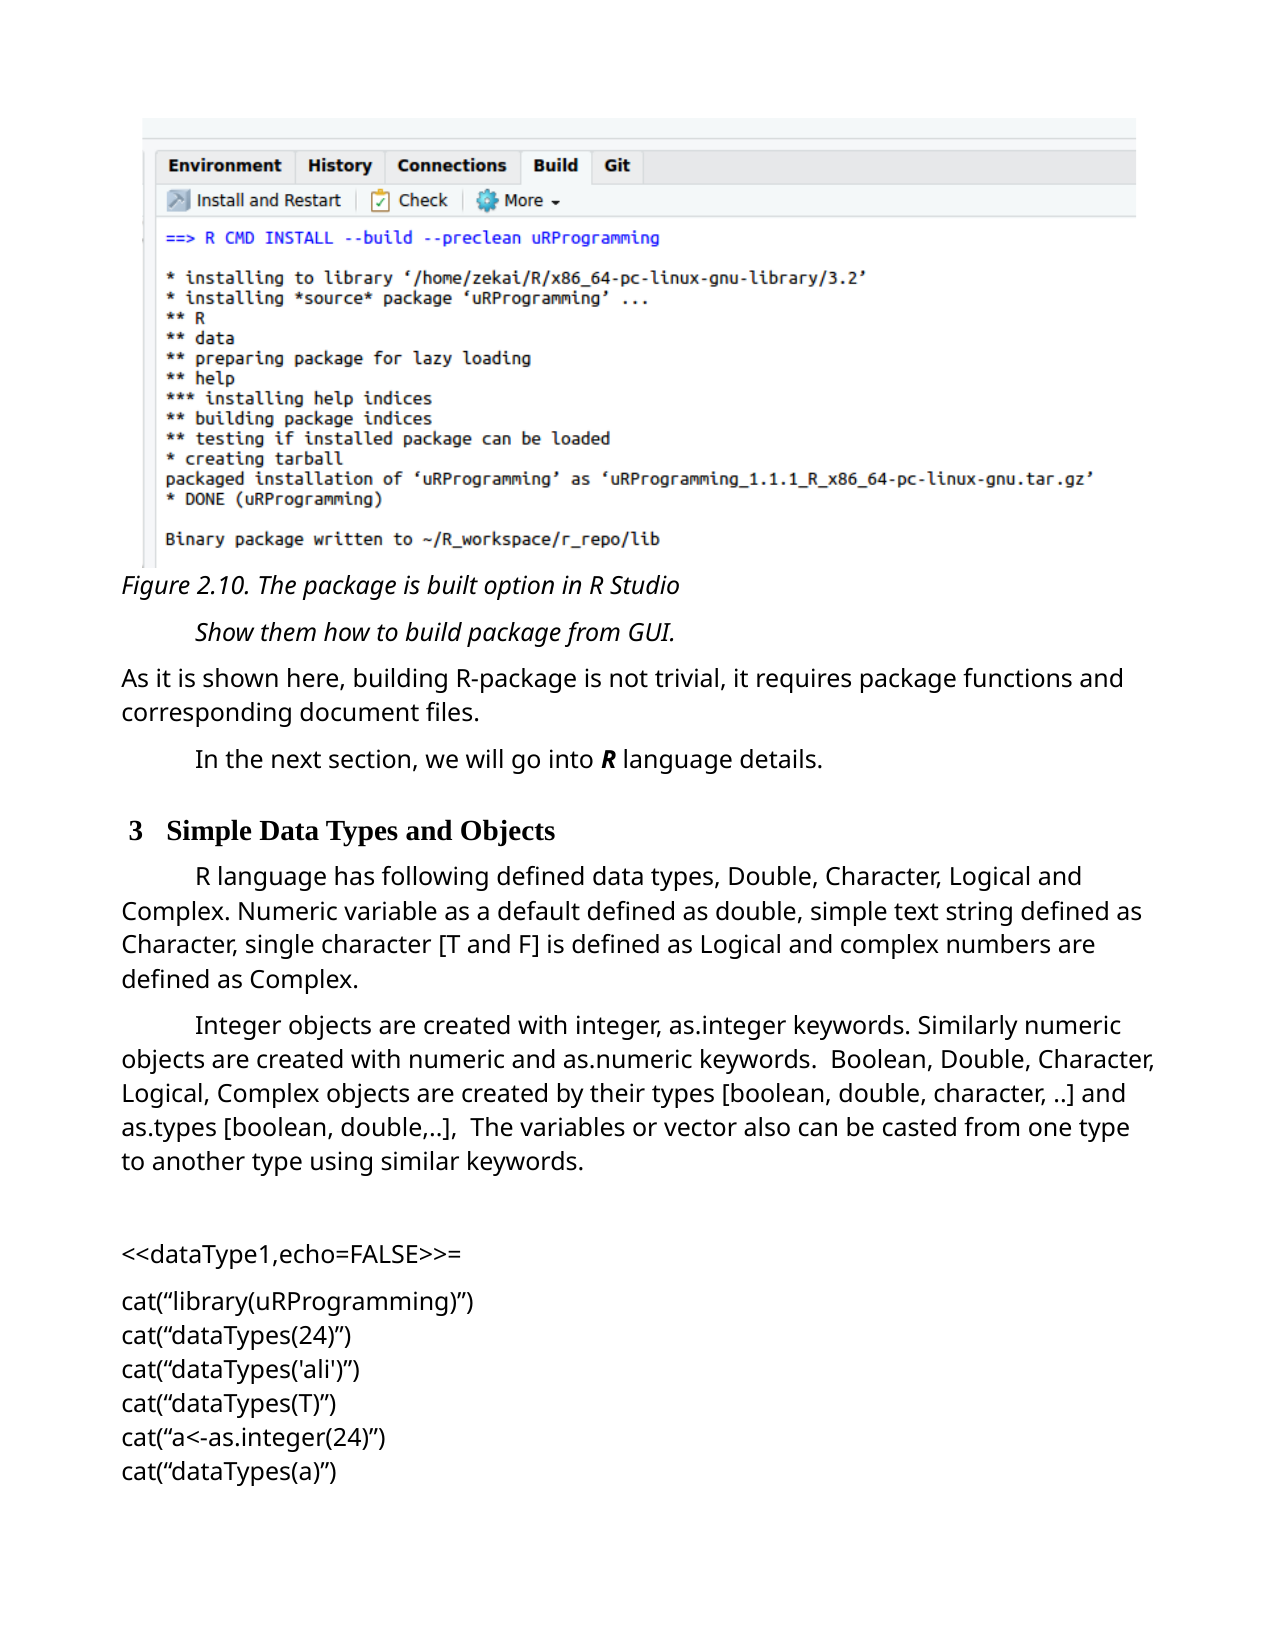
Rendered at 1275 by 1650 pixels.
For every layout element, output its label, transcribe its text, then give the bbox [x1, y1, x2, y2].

text cat(“library(uRProgramming)”) [121, 1284, 1158, 1318]
text Show them how to build package from GUI. [121, 614, 1158, 648]
text <<dataType1,echo=FALSE>>= [121, 1237, 1158, 1271]
subtitle Simple Data Types and Objects [121, 813, 1158, 847]
text cat(“dataTypes(T)”) [121, 1386, 1158, 1420]
text In the next section, we will go into R language details. [121, 741, 1158, 776]
text As it is shown here, building R-package is not trivial, it requires package functions and corresponding document files. [121, 661, 1158, 729]
text cat(“dataTypes(24)”) [121, 1318, 1158, 1352]
text Integer objects are created with integer, as.integer keywords. Similarly numeric objects are created with numeric and as.numeric keywords. Boolean, Double, Character, Logical, Complex objects are created by their types [boolean, double, character, ..] and as.types [boolean, double,..], The variables or vector also can be casted from one type to another type using similar keywords. [121, 1008, 1158, 1178]
text Figure 2.10. The package is built option in R Studio [121, 118, 1158, 602]
text R language has following defined data types, Double, Character, Logical and Complex. Numeric variable as a default defined as double, simple text string defined as Character, single character [T and F] is defined as Logical and complex numbers are defined as Complex. [121, 859, 1158, 995]
text cat(“dataTypes(a)”) [121, 1454, 1158, 1488]
text cat(“dataTypes('ali')”) [121, 1352, 1158, 1386]
text cat(“a<-as.integer(24)”) [121, 1420, 1158, 1454]
